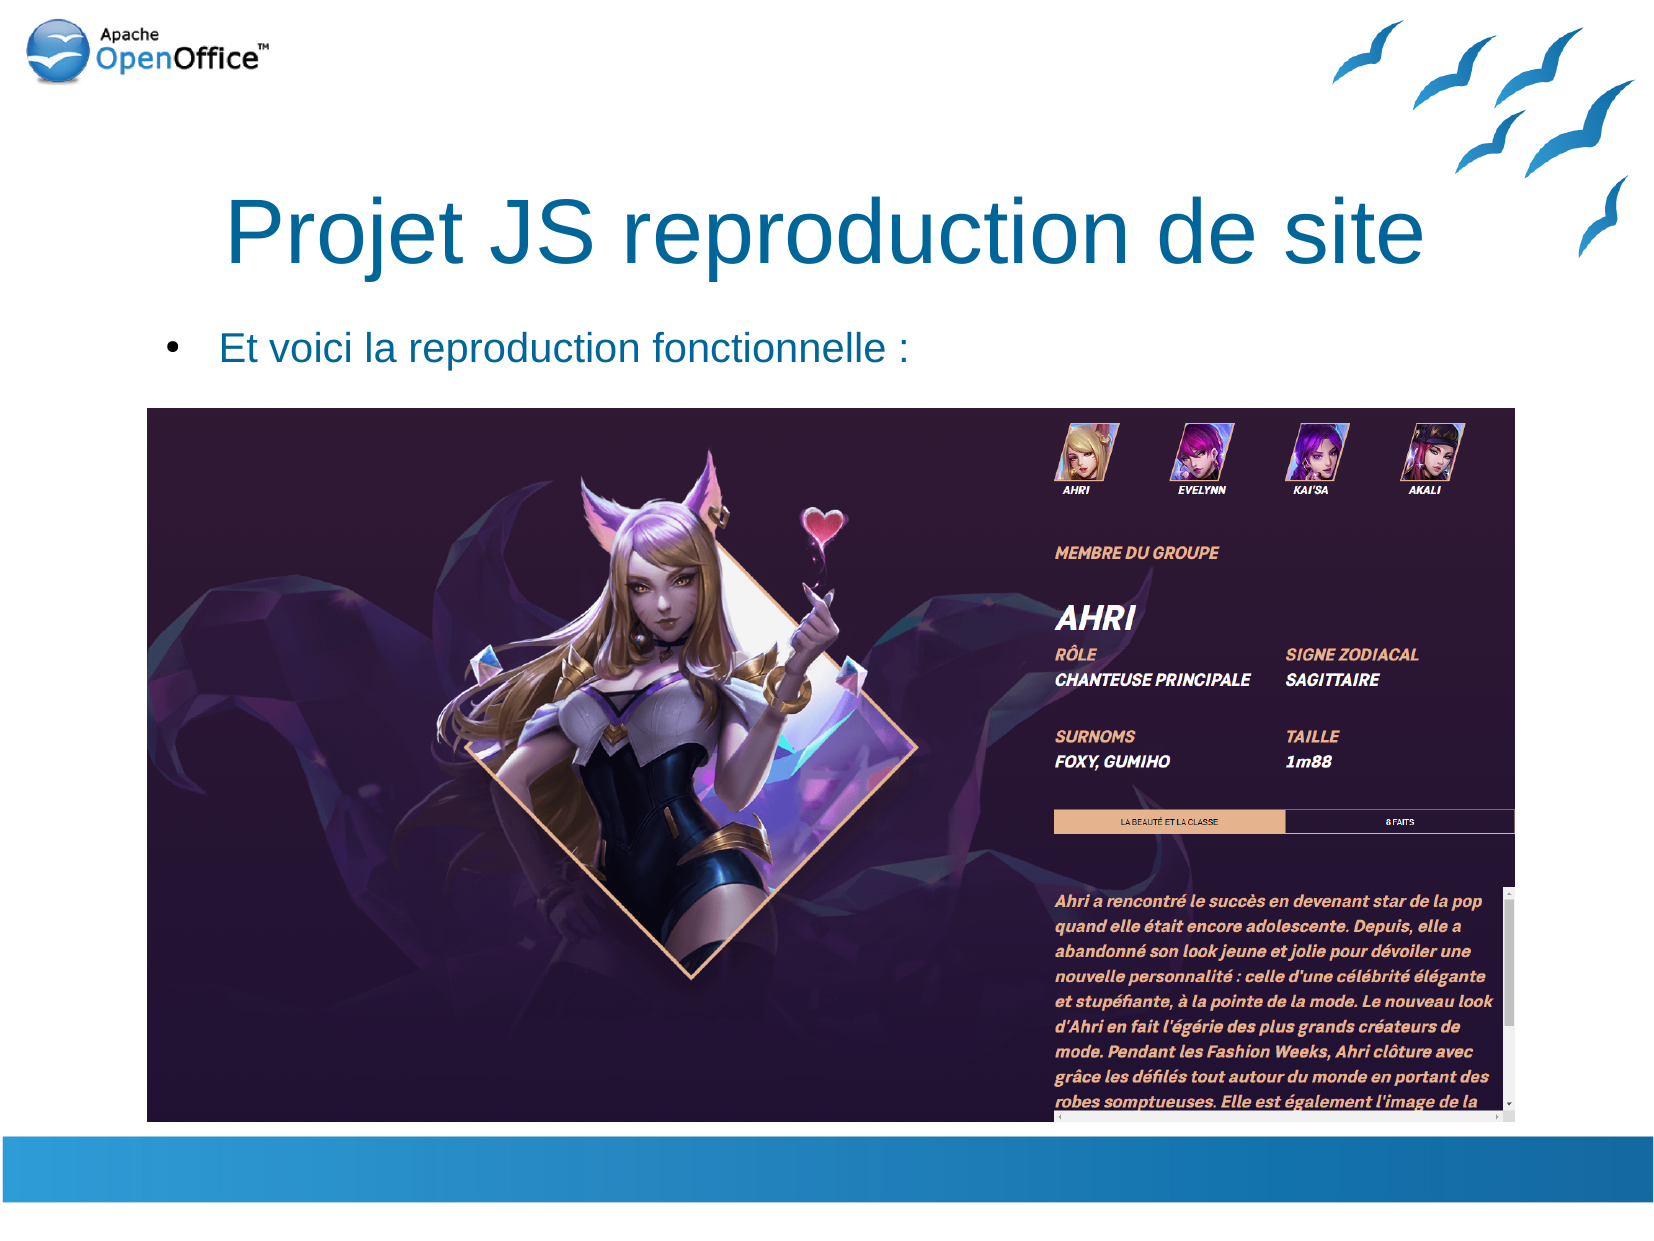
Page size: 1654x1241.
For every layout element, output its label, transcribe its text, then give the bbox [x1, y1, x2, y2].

title Projet JS reproduction de site [147, 177, 1506, 287]
picture [0, 0, 1654, 1241]
list Et voici la reproduction fonctionnelle : [147, 324, 1506, 408]
